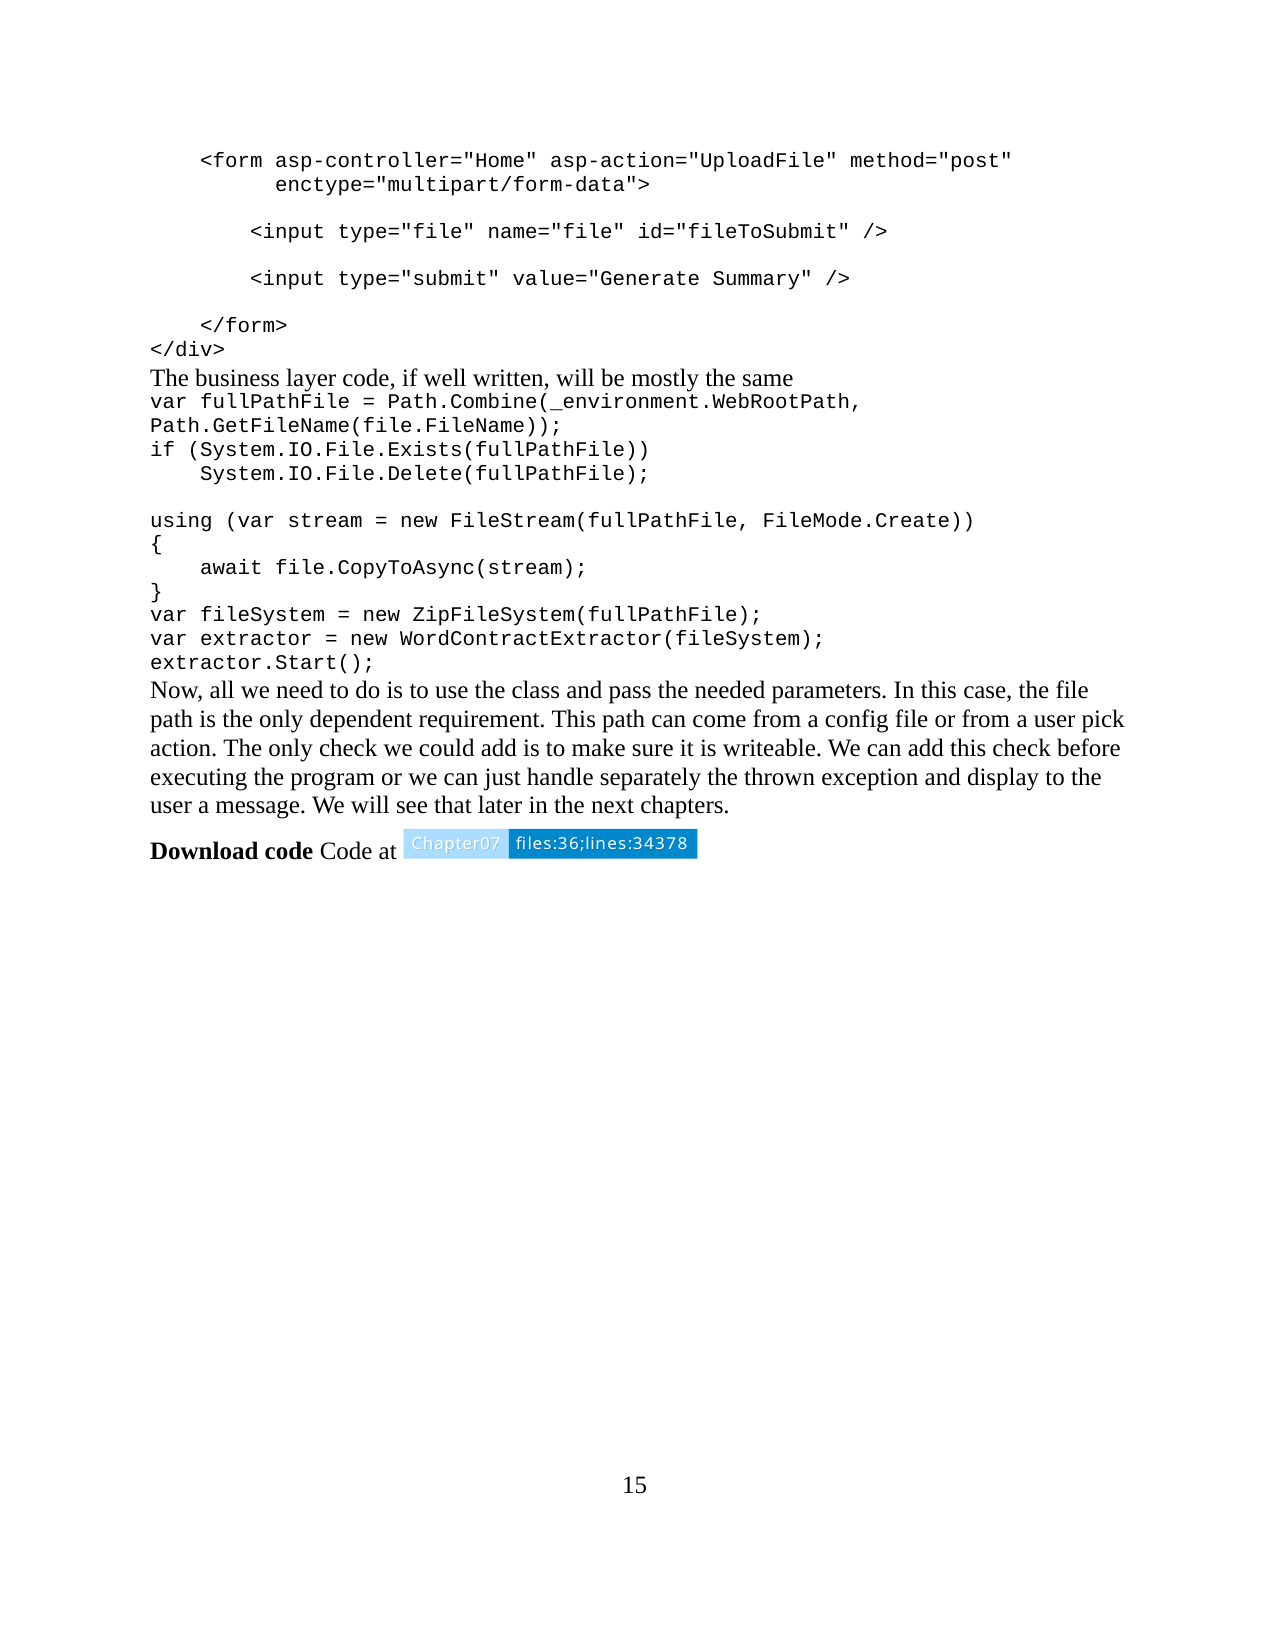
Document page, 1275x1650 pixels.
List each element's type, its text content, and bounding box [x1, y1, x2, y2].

text extractor.Start(); [150, 652, 1125, 675]
text The business layer code, if well written, will be mostly the same [150, 363, 1125, 392]
text <input type="submit" value="Generate Summary" /> [150, 268, 1125, 292]
text } [150, 581, 1125, 604]
text enctype="multipart/form-data"> [150, 174, 1125, 197]
text var extractor = new WordContractExtractor(fileSystem); [150, 628, 1125, 652]
text await file.CopyToAsync(stream); [150, 557, 1125, 581]
text </div> [150, 339, 1125, 363]
text var fileSystem = new ZipFileSystem(fullPathFile); [150, 604, 1125, 628]
text var fullPathFile = Path.Combine(_environment.WebRootPath, Path.GetFileName(file.FileName)); [150, 392, 1125, 439]
text using (var stream = new FileStream(fullPathFile, FileMode.Create)) [150, 510, 1125, 533]
text <form asp-controller="Home" asp-action="UploadFile" method="post" [150, 150, 1125, 174]
text <input type="file" name="file" id="fileToSubmit" /> [150, 221, 1125, 244]
text System.IO.File.Delete(fullPathFile); [150, 462, 1125, 486]
text if (System.IO.File.Exists(fullPathFile)) [150, 439, 1125, 462]
text Download code Code at [150, 828, 1125, 865]
text Now, all we need to do is to use the class and pass the needed parameters. In this case, the file path is the only dependent requirement. This path can come from a config file or from a user pick action. The only check we could add is to make sure it is writeable. We can add this check before executing the program or we can just handle separately the thrown exception and display to the user a message. We will see that later in the next chapters. [150, 675, 1125, 819]
text </form> [150, 316, 1125, 339]
text { [150, 533, 1125, 557]
